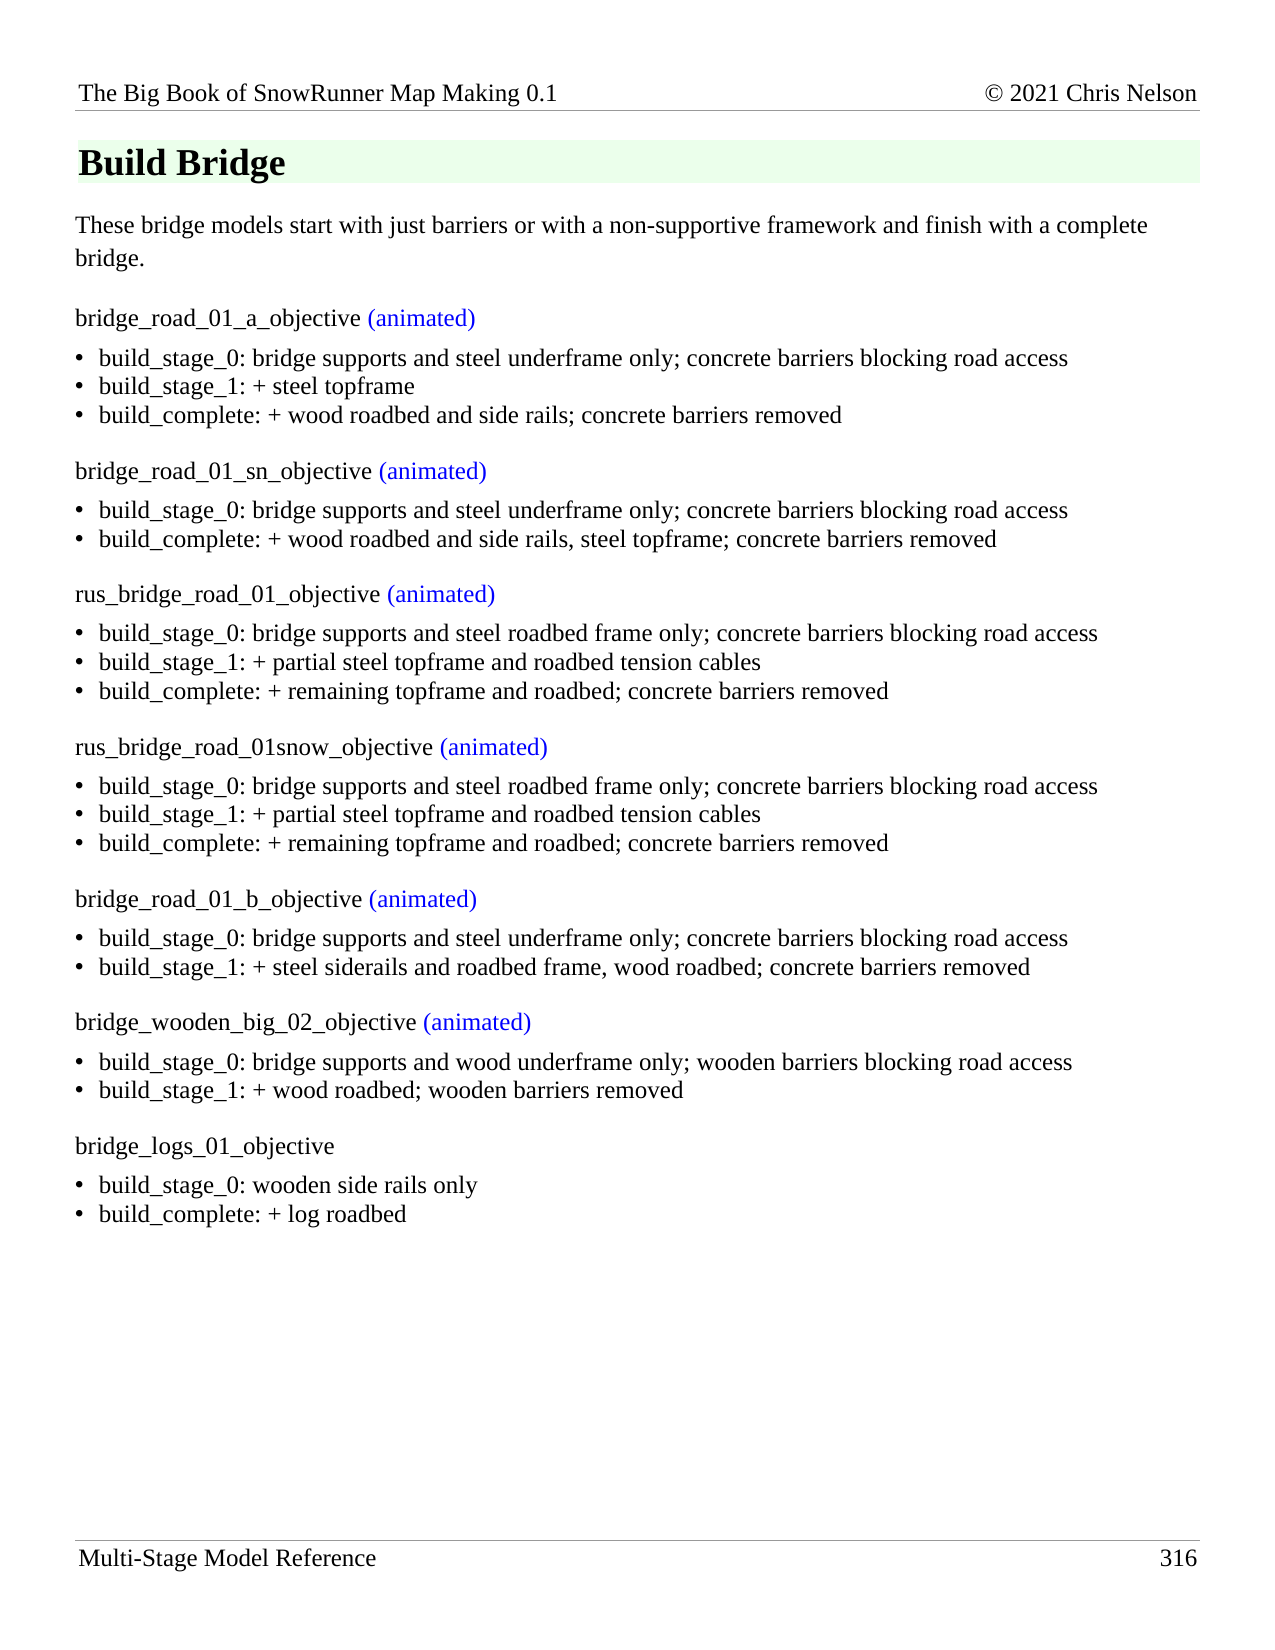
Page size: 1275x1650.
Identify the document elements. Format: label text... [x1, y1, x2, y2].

list build_stage_0: bridge supports and steel underframe only; concrete barriers blocking road access [75, 923, 1200, 952]
list build_stage_1: + wood roadbed; wooden barriers removed [75, 1075, 1200, 1104]
list build_stage_0: bridge supports and steel underframe only; concrete barriers blocking road access [75, 343, 1200, 371]
list build_stage_0: bridge supports and steel underframe only; concrete barriers blocking road access [75, 495, 1200, 524]
list build_complete: + remaining topframe and roadbed; concrete barriers removed [75, 676, 1200, 705]
subtitle bridge_road_01_b_objective (animated) [75, 884, 1200, 913]
list build_stage_1: + partial steel topframe and roadbed tension cables [75, 647, 1200, 676]
list build_stage_0: wooden side rails only [75, 1170, 1200, 1199]
text These bridge models start with just barriers or with a non-supportive framework and finish with a complete bridge. [75, 211, 1200, 272]
list build_stage_0: bridge supports and wood underframe only; wooden barriers blocking road access [75, 1047, 1200, 1075]
list build_stage_1: + steel siderails and roadbed frame, wood roadbed; concrete barriers removed [75, 952, 1200, 981]
list build_complete: + wood roadbed and side rails, steel topframe; concrete barriers removed [75, 524, 1200, 552]
list build_stage_1: + partial steel topframe and roadbed tension cables [75, 799, 1200, 828]
subtitle Build Bridge [78, 140, 1200, 183]
subtitle bridge_road_01_sn_objective (animated) [75, 456, 1200, 484]
list build_complete: + remaining topframe and roadbed; concrete barriers removed [75, 828, 1200, 857]
list build_complete: + log roadbed [75, 1199, 1200, 1228]
subtitle bridge_wooden_big_02_objective (animated) [75, 1007, 1200, 1036]
list build_stage_0: bridge supports and steel roadbed frame only; concrete barriers blocking road access [75, 771, 1200, 799]
subtitle bridge_road_01_a_objective (animated) [75, 303, 1200, 332]
subtitle rus_bridge_road_01snow_objective (animated) [75, 732, 1200, 760]
subtitle bridge_logs_01_objective [75, 1131, 1200, 1160]
subtitle rus_bridge_road_01_objective (animated) [75, 579, 1200, 608]
list build_complete: + wood roadbed and side rails; concrete barriers removed [75, 400, 1200, 429]
list build_stage_1: + steel topframe [75, 371, 1200, 400]
list build_stage_0: bridge supports and steel roadbed frame only; concrete barriers blocking road access [75, 618, 1200, 647]
